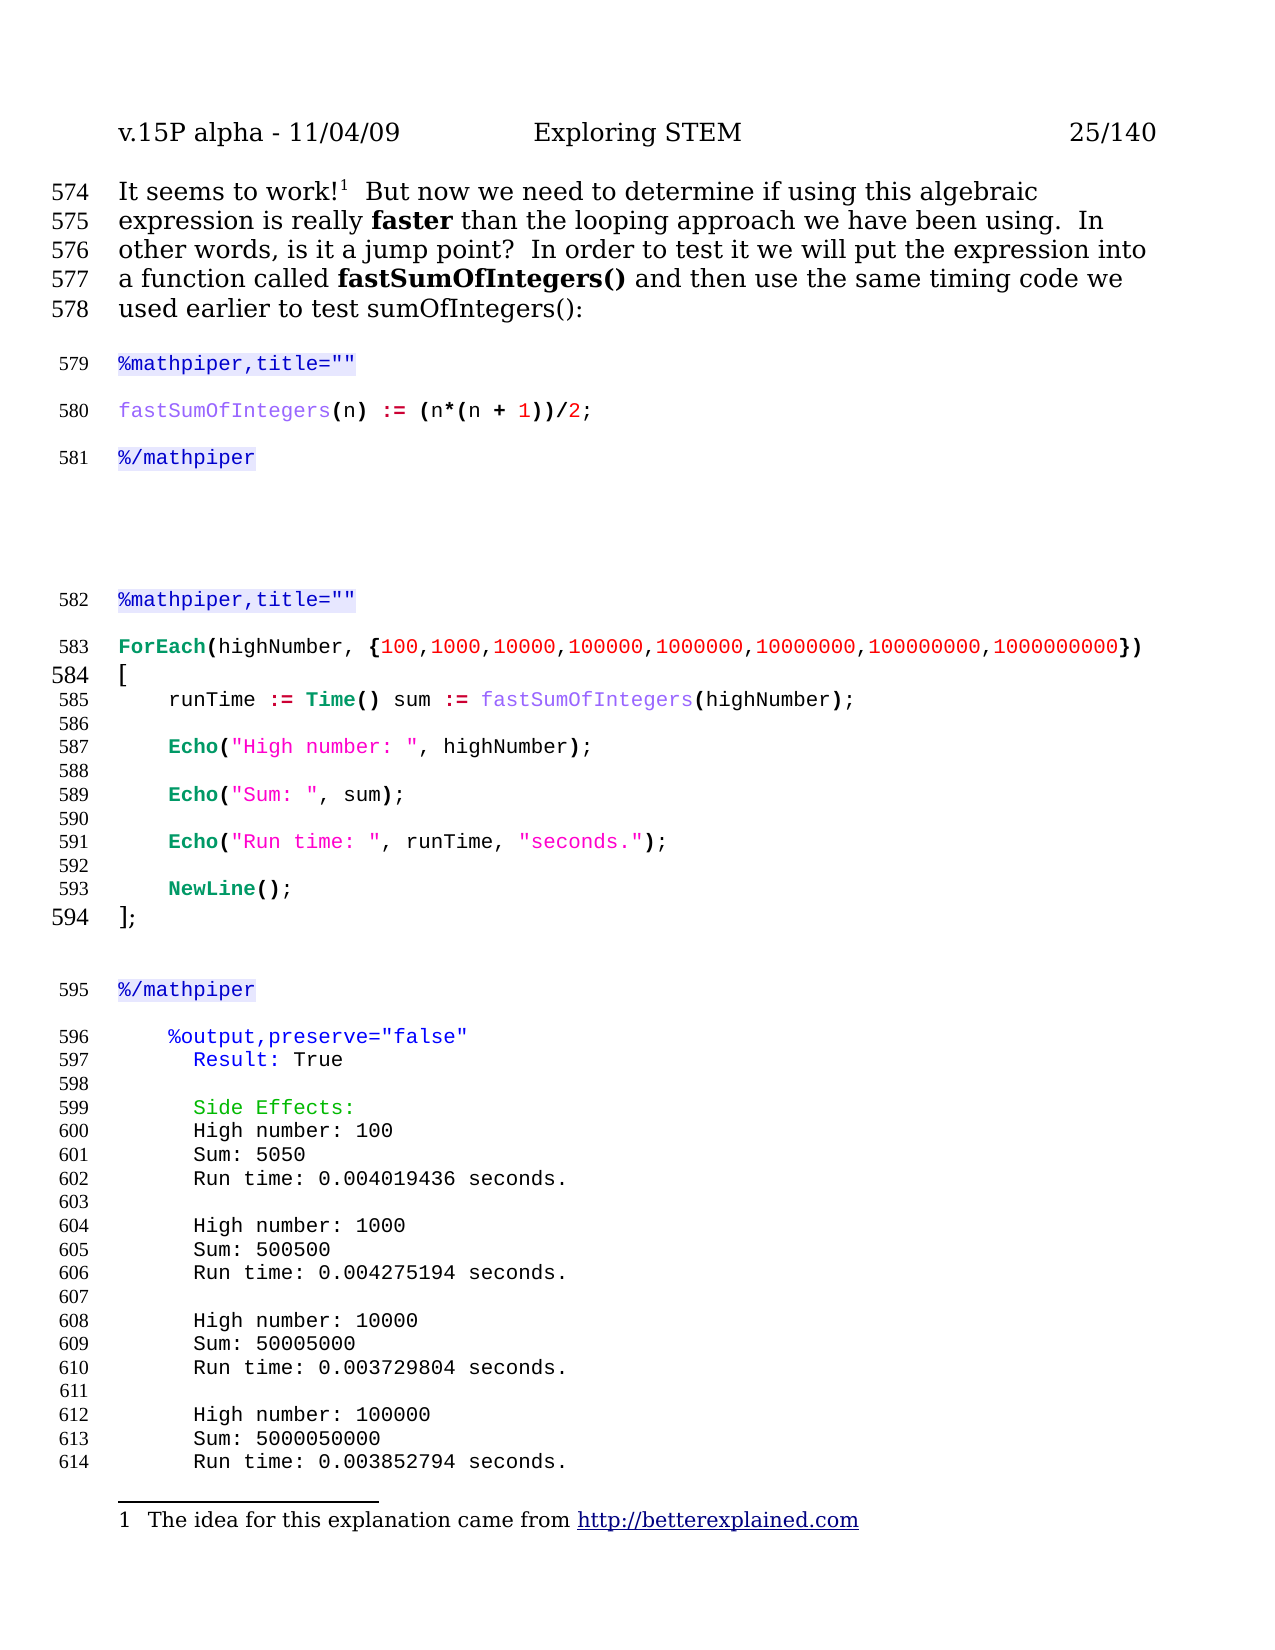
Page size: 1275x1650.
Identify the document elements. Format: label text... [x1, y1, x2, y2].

text The idea for this explanation came from http://betterexplained.com [118, 1508, 1157, 1532]
text %mathpiper,title="" [118, 589, 1157, 613]
text %/mathpiper [118, 447, 1157, 471]
text Echo("Run time: ", runTime, "seconds."); [118, 831, 1157, 855]
text runTime := Time() sum := fastSumOfIntegers(highNumber); [118, 689, 1157, 713]
text High number: 10000 [118, 1309, 1157, 1333]
text NewLine(); [118, 878, 1157, 902]
text ]; [118, 902, 1157, 931]
text %output,preserve="false" [118, 1026, 1157, 1049]
text High number: 100000 [118, 1404, 1157, 1428]
text Sum: 50005000 [118, 1333, 1157, 1357]
text Echo("High number: ", highNumber); [118, 737, 1157, 760]
text It seems to work! But now we need to determine if using this algebraic expression is really faster than the looping approach we have been using. In other words, is it a jump point? In order to test it we will put the expression into a function called fastSumOfIntegers() and then use the same timing code we used earlier to test sumOfIntegers(): [118, 177, 1157, 323]
text Run time: 0.004275194 seconds. [118, 1262, 1157, 1286]
text Sum: 500500 [118, 1239, 1157, 1262]
text [ [118, 660, 1157, 689]
text Sum: 5050 [118, 1144, 1157, 1168]
text fastSumOfIntegers(n) := (n*(n + 1))/2; [118, 400, 1157, 424]
text Side Effects: [118, 1097, 1157, 1120]
text Result: True [118, 1049, 1157, 1073]
text High number: 100 [118, 1120, 1157, 1144]
text Echo("Sum: ", sum); [118, 784, 1157, 807]
text High number: 1000 [118, 1215, 1157, 1239]
text Run time: 0.003852794 seconds. [118, 1451, 1157, 1475]
text %mathpiper,title="" [118, 353, 1157, 376]
text Run time: 0.004019436 seconds. [118, 1168, 1157, 1191]
text %/mathpiper [118, 978, 1157, 1002]
text Sum: 5000050000 [118, 1428, 1157, 1451]
text Run time: 0.003729804 seconds. [118, 1357, 1157, 1381]
text ForEach(highNumber, {100,1000,10000,100000,1000000,10000000,100000000,1000000000}) [118, 636, 1157, 660]
